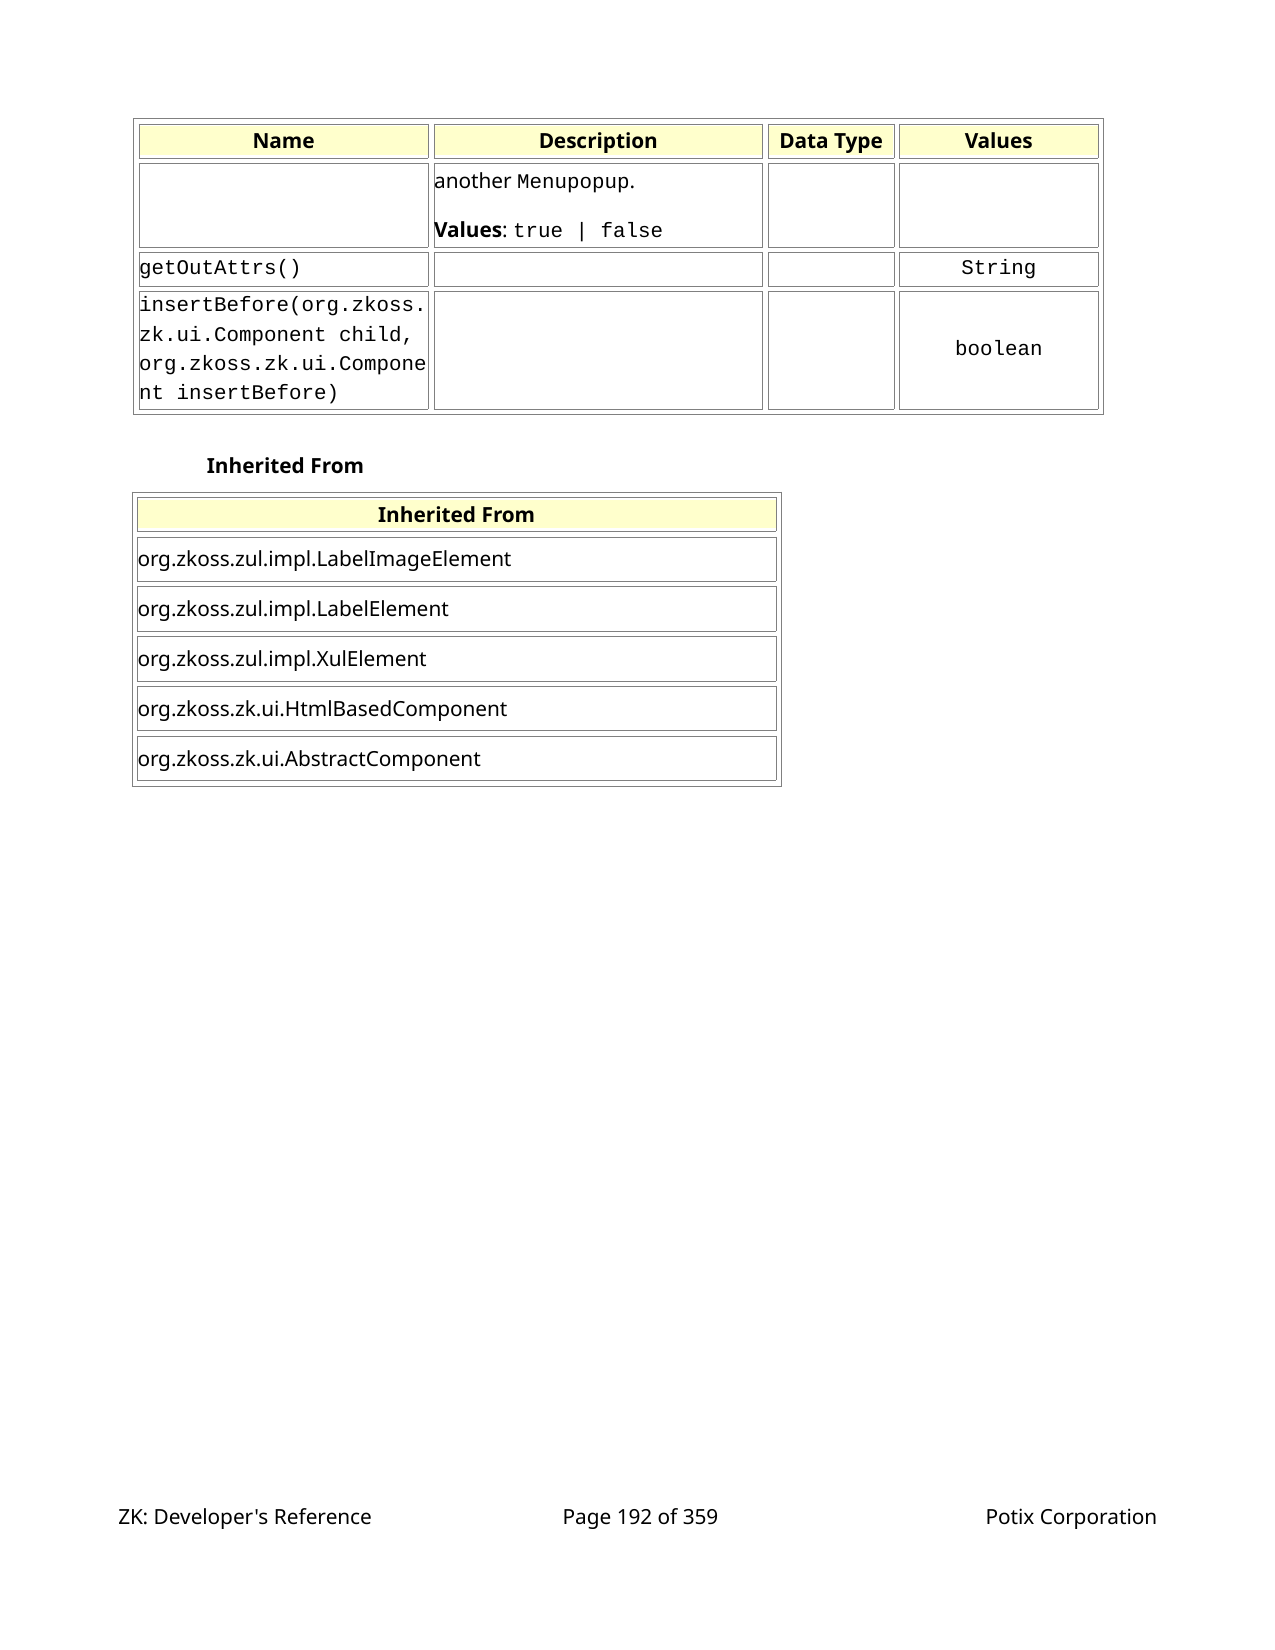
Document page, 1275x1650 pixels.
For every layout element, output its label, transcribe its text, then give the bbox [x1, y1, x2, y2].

table_cell [435, 253, 762, 286]
table_cell org.zkoss.zul.impl.LabelElement [134, 581, 779, 631]
table_cell org.zkoss.zul.impl.LabelImageElement [134, 531, 779, 581]
table_cell org.zkoss.zul.impl.XulElement [134, 631, 779, 681]
table_cell boolean [896, 286, 1101, 409]
table_cell [431, 247, 765, 286]
table_cell insertBefore(org.zkoss.zk.ui.Component child, org.zkoss.zk.ui.Component insertBefore) [136, 286, 431, 409]
table_cell [769, 253, 894, 286]
table_cell getOutAttrs() [136, 247, 431, 286]
table_cell another Menupopup. Values: true | false [431, 158, 765, 247]
table_cell org.zkoss.zk.ui.AbstractComponent [134, 730, 779, 780]
table_cell [765, 247, 896, 286]
table_cell [765, 158, 896, 247]
table_cell [896, 158, 1101, 247]
table_cell [431, 286, 765, 409]
table_cell [435, 292, 762, 409]
table_cell org.zkoss.zk.ui.HtmlBasedComponent [134, 681, 779, 730]
table_cell [769, 292, 894, 409]
table_cell [765, 286, 896, 409]
subtitle Inherited From [207, 451, 1157, 479]
table_cell [136, 158, 431, 247]
table_header Inherited From [134, 493, 779, 531]
table_header Name [136, 119, 431, 158]
table_header Description [431, 119, 765, 158]
table_cell String [896, 247, 1101, 286]
table_header Values [896, 119, 1101, 158]
table_header Data Type [765, 119, 896, 158]
